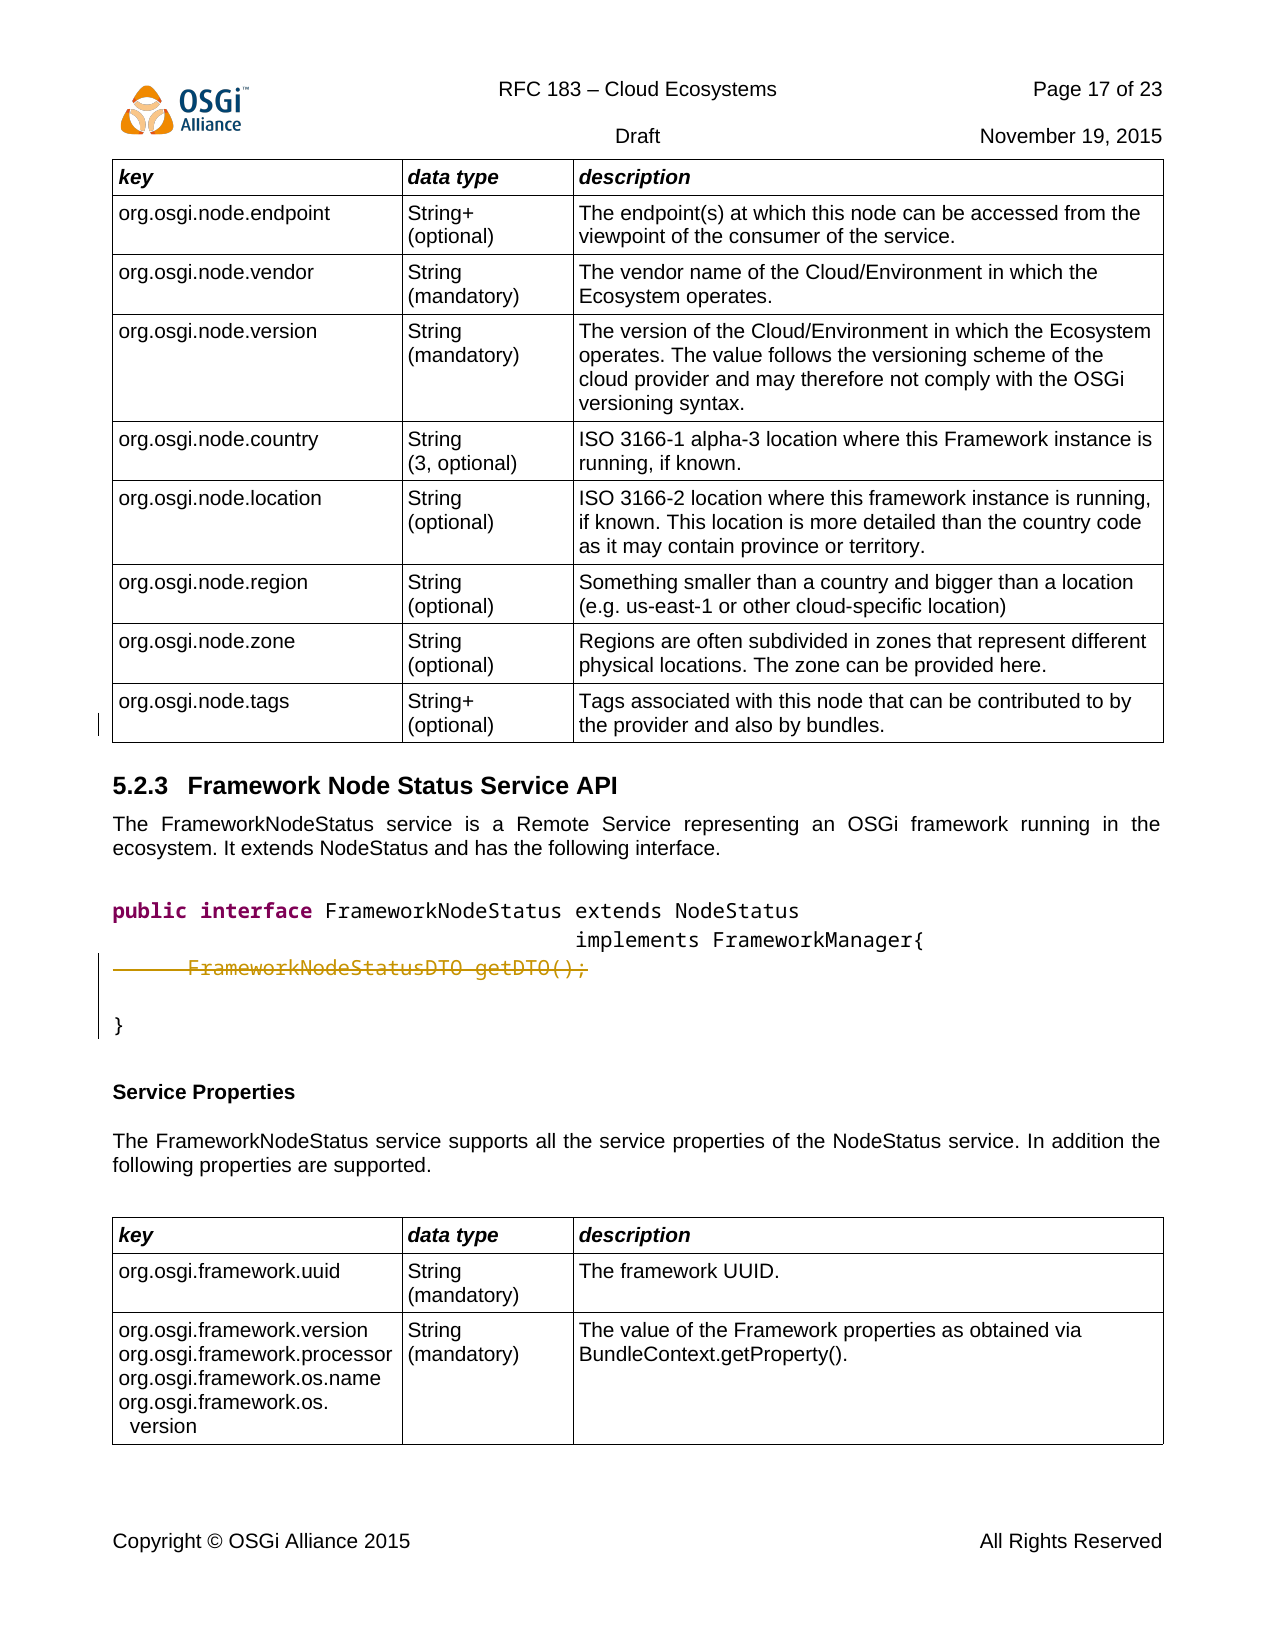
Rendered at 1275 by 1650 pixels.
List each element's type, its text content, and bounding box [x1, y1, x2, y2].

table_cell String+ (optional) [403, 684, 573, 742]
table_header data type [403, 160, 573, 194]
text public interface FrameworkNodeStatus extends NodeStatus [112, 896, 1162, 925]
text } [540, 962, 547, 969]
table_cell org.osgi.node.location [113, 481, 402, 564]
table_cell org.osgi.node.region [113, 565, 402, 623]
table_cell org.osgi.node.tags [113, 684, 402, 742]
table_header key [113, 160, 402, 194]
table_header key [113, 1218, 402, 1253]
table_cell ISO 3166-1 alpha-3 location where this Framework instance is running, if known. [574, 422, 1163, 480]
table_cell String (3, optional) [403, 422, 573, 480]
table_header description [574, 160, 1163, 194]
picture [113, 78, 257, 142]
table_cell Regions are often subdivided in zones that represent different physical locations. The zone can be provided here. [574, 624, 1163, 683]
table_header data type [403, 1218, 573, 1253]
table_cell org.osgi.node.vendor [113, 255, 402, 313]
text } [112, 953, 1162, 982]
table_cell Tags associated with this node that can be contributed to by the provider and also by bundles. [574, 684, 1163, 742]
table_cell String (mandatory) [403, 1254, 573, 1312]
table_cell String (optional) [403, 565, 573, 623]
table_cell String (mandatory) [403, 1313, 573, 1444]
table_cell The framework UUID. [574, 1254, 1163, 1312]
table_cell Something smaller than a country and bigger than a location (e.g. us-east-1 or other cloud-specific location) [574, 565, 1163, 623]
table_cell String (optional) [403, 481, 573, 564]
table_cell String (mandatory) [403, 315, 573, 421]
table_cell The version of the Cloud/Environment in which the Ecosystem operates. The value follows the versioning scheme of the cloud provider and may therefore not comply with the OSGi versioning syntax. [574, 315, 1163, 421]
table_cell String (mandatory) [403, 255, 573, 313]
table_cell org.osgi.node.zone [113, 624, 402, 683]
table_cell org.osgi.node.country [113, 422, 402, 480]
text The FrameworkNodeStatus service supports all the service properties of the NodeStatus service. In addition the following properties are supported. [112, 1128, 1162, 1176]
table_cell String+ (optional) [403, 196, 573, 254]
subtitle Framework Node Status Service API [112, 771, 1162, 799]
text } [428, 962, 435, 969]
text } [515, 962, 522, 969]
text Service Properties [112, 1079, 1162, 1103]
table_cell The endpoint(s) at which this node can be accessed from the viewpoint of the consumer of the service. [574, 196, 1163, 254]
table_cell org.osgi.node.endpoint [113, 196, 402, 254]
table_cell The vendor name of the Cloud/Environment in which the Ecosystem operates. [574, 255, 1163, 313]
table_header description [574, 1218, 1163, 1253]
table_cell ISO 3166-2 location where this framework instance is running, if known. This location is more detailed than the country code as it may contain province or territory. [574, 481, 1163, 564]
text } [453, 962, 460, 969]
table_cell String (optional) [403, 624, 573, 683]
table_cell org.osgi.node.version [113, 315, 402, 421]
text The FrameworkNodeStatus service is a Remote Service representing an OSGi framework running in the ecosystem. It extends NodeStatus and has the following interface. [112, 812, 1162, 860]
text implements FrameworkManager{ [112, 925, 1162, 953]
table_cell The value of the Framework properties as obtained via BundleContext.getProperty(). [574, 1313, 1163, 1444]
table_cell org.osgi.framework.version org.osgi.framework.processor org.osgi.framework.os.name org.osgi.framework.os. version [113, 1313, 402, 1444]
table_cell org.osgi.framework.uuid [113, 1254, 402, 1312]
